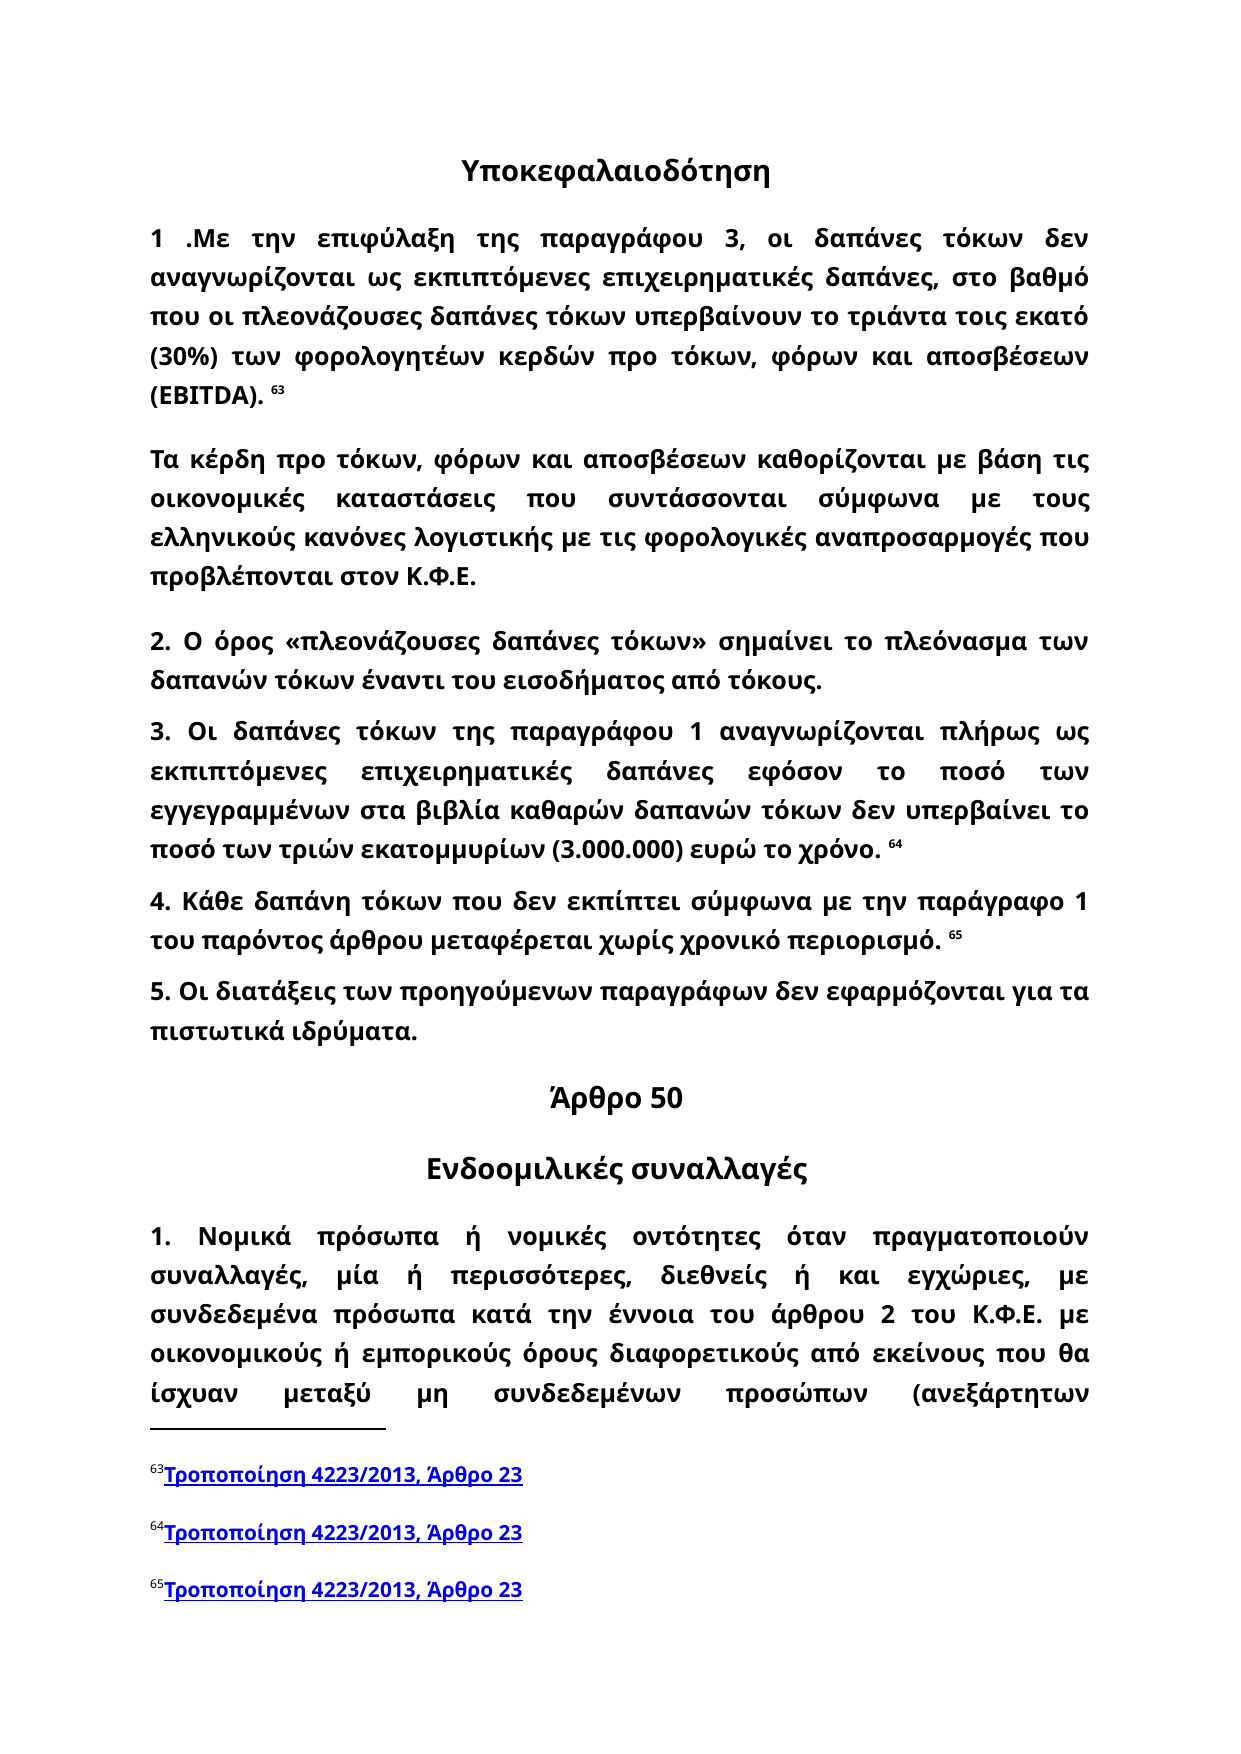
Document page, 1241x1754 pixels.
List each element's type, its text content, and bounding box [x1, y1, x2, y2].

subtitle Υποκεφαλαιοδότηση [150, 150, 1090, 190]
text Τροποποίηση 4223/2013, Άρθρο 23 [150, 1460, 1090, 1489]
subtitle Ενδοομιλικές συναλλαγές [150, 1148, 1090, 1188]
text Τροποποίηση 4223/2013, Άρθρο 23 [150, 1576, 1090, 1604]
text 2. Ο όρος «πλεονάζουσες δαπάνες τόκων» σημαίνει το πλεόνασμα των δαπανών τόκων έναντι του εισοδήματος από τόκους. [150, 623, 1090, 696]
text 3. Οι δαπάνες τόκων της παραγράφου 1 αναγνωρίζονται πλήρως ως εκπιπτόμενες επιχειρηματικές δαπάνες εφόσον το ποσό των εγγεγραμμένων στα βιβλία καθαρών δαπανών τόκων δεν υπερβαίνει το ποσό των τριών εκατομμυρίων (3.000.000) ευρώ το χρόνο. [150, 714, 1090, 866]
text Τροποποίηση 4223/2013, Άρθρο 23 [150, 1518, 1090, 1546]
text 5. Οι διατάξεις των προηγούμενων παραγράφων δεν εφαρμόζονται για τα πιστωτικά ιδρύματα. [150, 974, 1090, 1047]
text 4. Κάθε δαπάνη τόκων που δεν εκπίπτει σύμφωνα με την παράγραφο 1 του παρόντος άρθρου μεταφέρεται χωρίς χρονικό περιορισμό. [150, 883, 1090, 956]
text Τα κέρδη προ τόκων, φόρων και αποσβέσεων καθορίζονται με βάση τις οικονομικές καταστάσεις που συντάσσονται σύμφωνα με τους ελληνικούς κανόνες λογιστικής με τις φορολογικές αναπροσαρμογές που προβλέπονται στον Κ.Φ.Ε. [150, 441, 1090, 593]
text 1 .Με την επιφύλαξη της παραγράφου 3, οι δαπάνες τόκων δεν αναγνωρίζονται ως εκπιπτόμενες επιχειρηματικές δαπάνες, στο βαθμό που οι πλεονάζουσες δαπάνες τόκων υπερβαίνουν το τριάντα τοις εκατό (30%) των φορολογητέων κερδών προ τόκων, φόρων και αποσβέσεων (EBITDA). [150, 221, 1090, 411]
subtitle Άρθρο 50 [150, 1077, 1090, 1117]
text 1. Νομικά πρόσωπα ή νομικές οντότητες όταν πραγματοποιούν συναλλαγές, μία ή περισσότερες, διεθνείς ή και εγχώριες, με συνδεδεμένα πρόσωπα κατά την έννοια του άρθρου 2 του Κ.Φ.Ε. με οικονομικούς ή εμπορικούς όρους διαφορετικούς από εκείνους που θα ίσχυαν μεταξύ μη συνδεδεμένων προσώπων (ανεξάρτητων [150, 1218, 1090, 1409]
